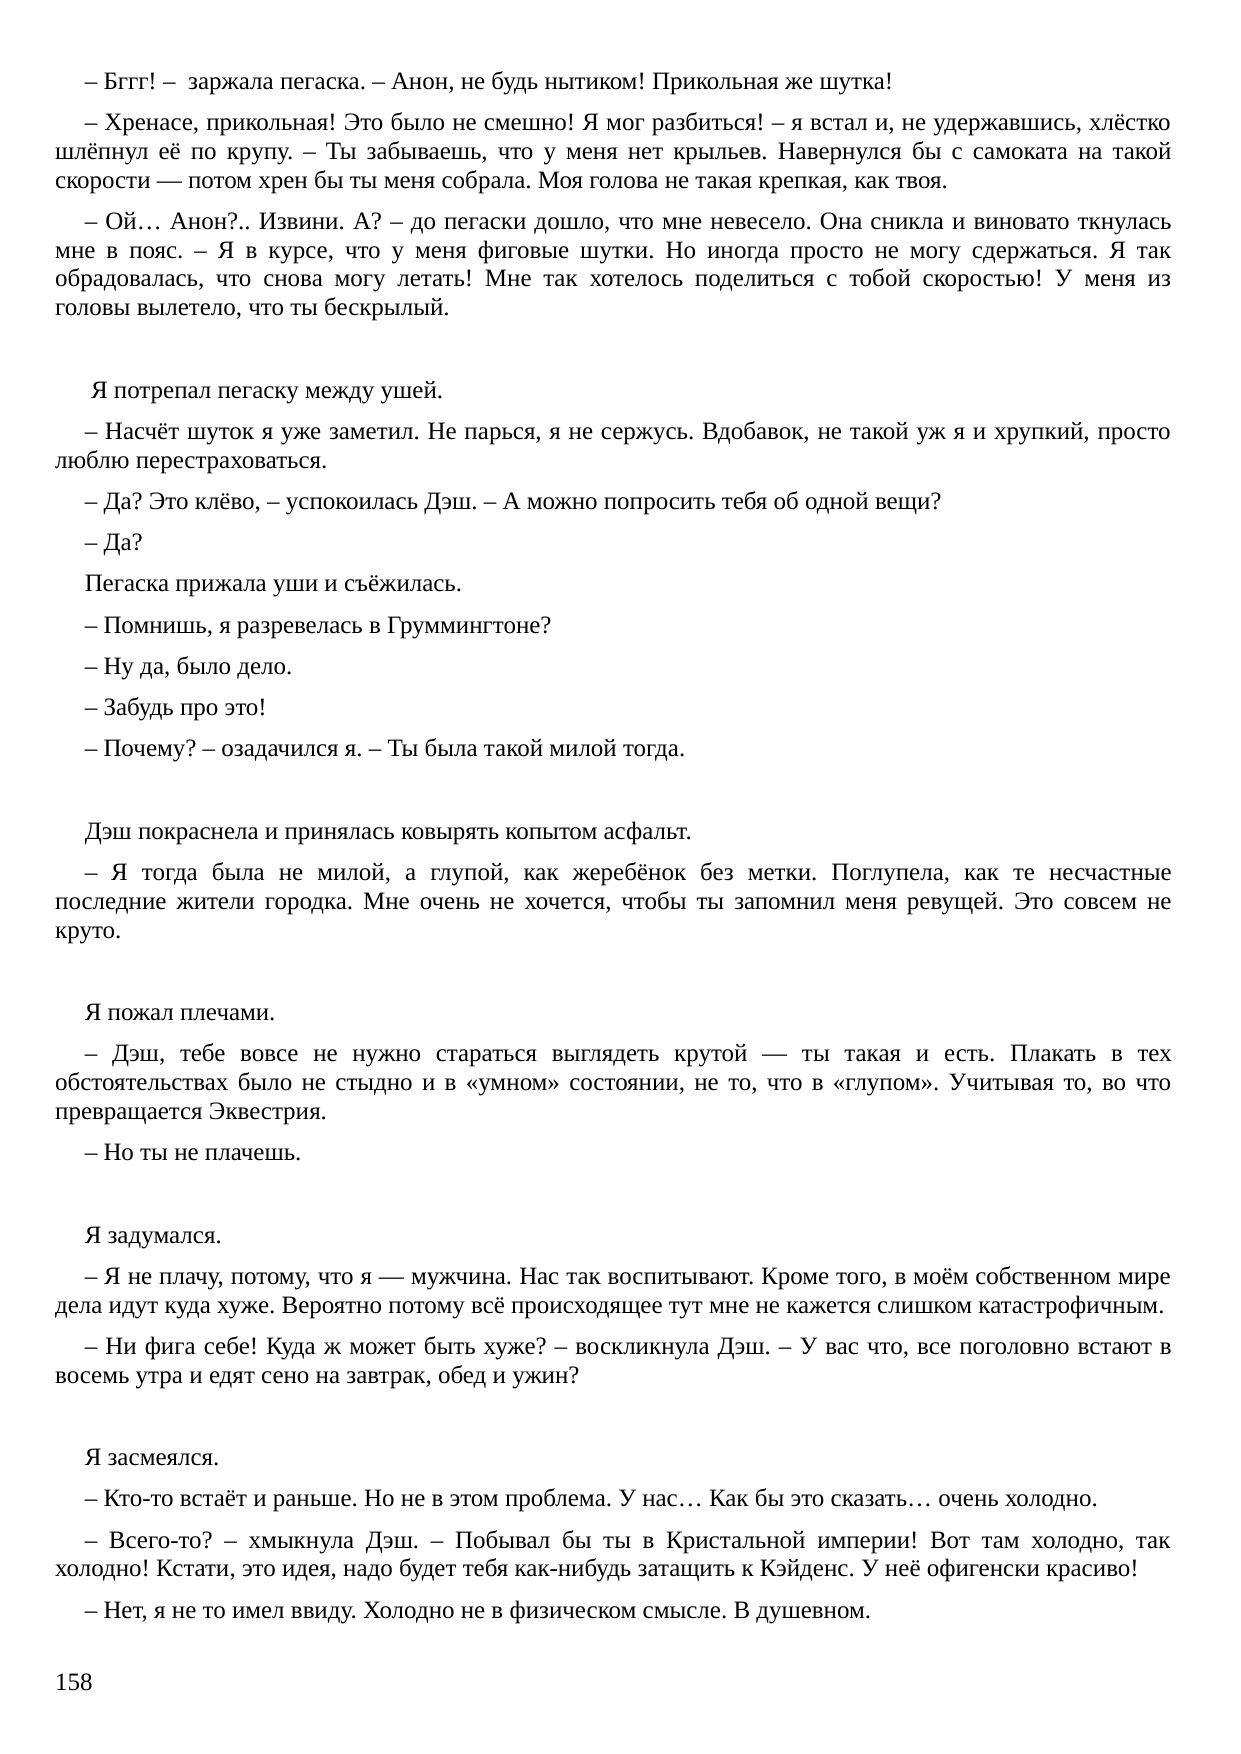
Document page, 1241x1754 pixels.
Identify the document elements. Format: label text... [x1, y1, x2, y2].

text – Я не плачу, потому, что я — мужчина. Нас так воспитывают. Кроме того, в моём собственном мире дела идут куда хуже. Вероятно потому всё происходящее тут мне не кажется слишком катастрофичным. [55, 1261, 1173, 1318]
text Я засмеялся. [55, 1442, 1173, 1471]
text – Всего-то? – хмыкнула Дэш. – Побывал бы ты в Кристальной империи! Вот там холодно, так холодно! Кстати, это идея, надо будет тебя как-нибудь затащить к Кэйденс. У неё офигенски красиво! [55, 1525, 1173, 1582]
text – Дэш, тебе вовсе не нужно стараться выглядеть крутой — ты такая и есть. Плакать в тех обстоятельствах было не стыдно и в «умном» состоянии, не то, что в «глупом». Учитывая то, во что превращается Эквестрия. [55, 1038, 1173, 1125]
text Я задумался. [55, 1220, 1173, 1248]
text Пегаска прижала уши и съёжилась. [55, 568, 1173, 597]
text – Помнишь, я разревелась в Груммингтоне? [55, 610, 1173, 638]
text – Ну да, было дело. [55, 651, 1173, 680]
text – Но ты не плачешь. [55, 1137, 1173, 1166]
text – Ни фига себе! Куда ж может быть хуже? – воскликнула Дэш. – У вас что, все поголовно встают в восемь утра и едят сено на завтрак, обед и ужин? [55, 1331, 1173, 1388]
text – Ой… Анон?.. Извини. А? – до пегаски дошло, что мне невесело. Она сникла и виновато ткнулась мне в пояс. – Я в курсе, что у меня фиговые шутки. Но иногда просто не могу сдержаться. Я так обрадовалась, что снова могу летать! Мне так хотелось поделиться с тобой скоростью! У меня из головы вылетело, что ты бескрылый. [55, 206, 1173, 321]
text – Да? Это клёво, – успокоилась Дэш. – А можно попросить тебя об одной вещи? [55, 486, 1173, 515]
text – Нет, я не то имел ввиду. Холодно не в физическом смысле. В душевном. [55, 1595, 1173, 1623]
text – Я тогда была не милой, а глупой, как жеребёнок без метки. Поглупела, как те несчастные последние жители городка. Мне очень не хочется, чтобы ты запомнил меня ревущей. Это совсем не круто. [55, 857, 1173, 943]
text – Хренасе, прикольная! Это было не смешно! Я мог разбиться! – я встал и, не удержавшись, хлёстко шлёпнул её по крупу. – Ты забываешь, что у меня нет крыльев. Навернулся бы с самоката на такой скорости — потом хрен бы ты меня собрала. Моя голова не такая крепкая, как твоя. [55, 107, 1173, 193]
text – Забудь про это! [55, 692, 1173, 721]
text Дэш покраснела и принялась ковырять копытом асфальт. [55, 816, 1173, 845]
text – Почему? – озадачился я. – Ты была такой милой тогда. [55, 733, 1173, 762]
text – Кто-то встаёт и раньше. Но не в этом проблема. У нас… Как бы это сказать… очень холодно. [55, 1483, 1173, 1512]
text Я потрепал пегаску между ушей. [55, 375, 1173, 403]
text – Да? [55, 527, 1173, 556]
text – Бггг! – заржала пегаска. – Анон, не будь нытиком! Прикольная же шутка! [55, 66, 1173, 95]
text Я пожал плечами. [55, 997, 1173, 1026]
text – Насчёт шуток я уже заметил. Не парься, я не сержусь. Вдобавок, не такой уж я и хрупкий, просто люблю перестраховаться. [55, 416, 1173, 473]
